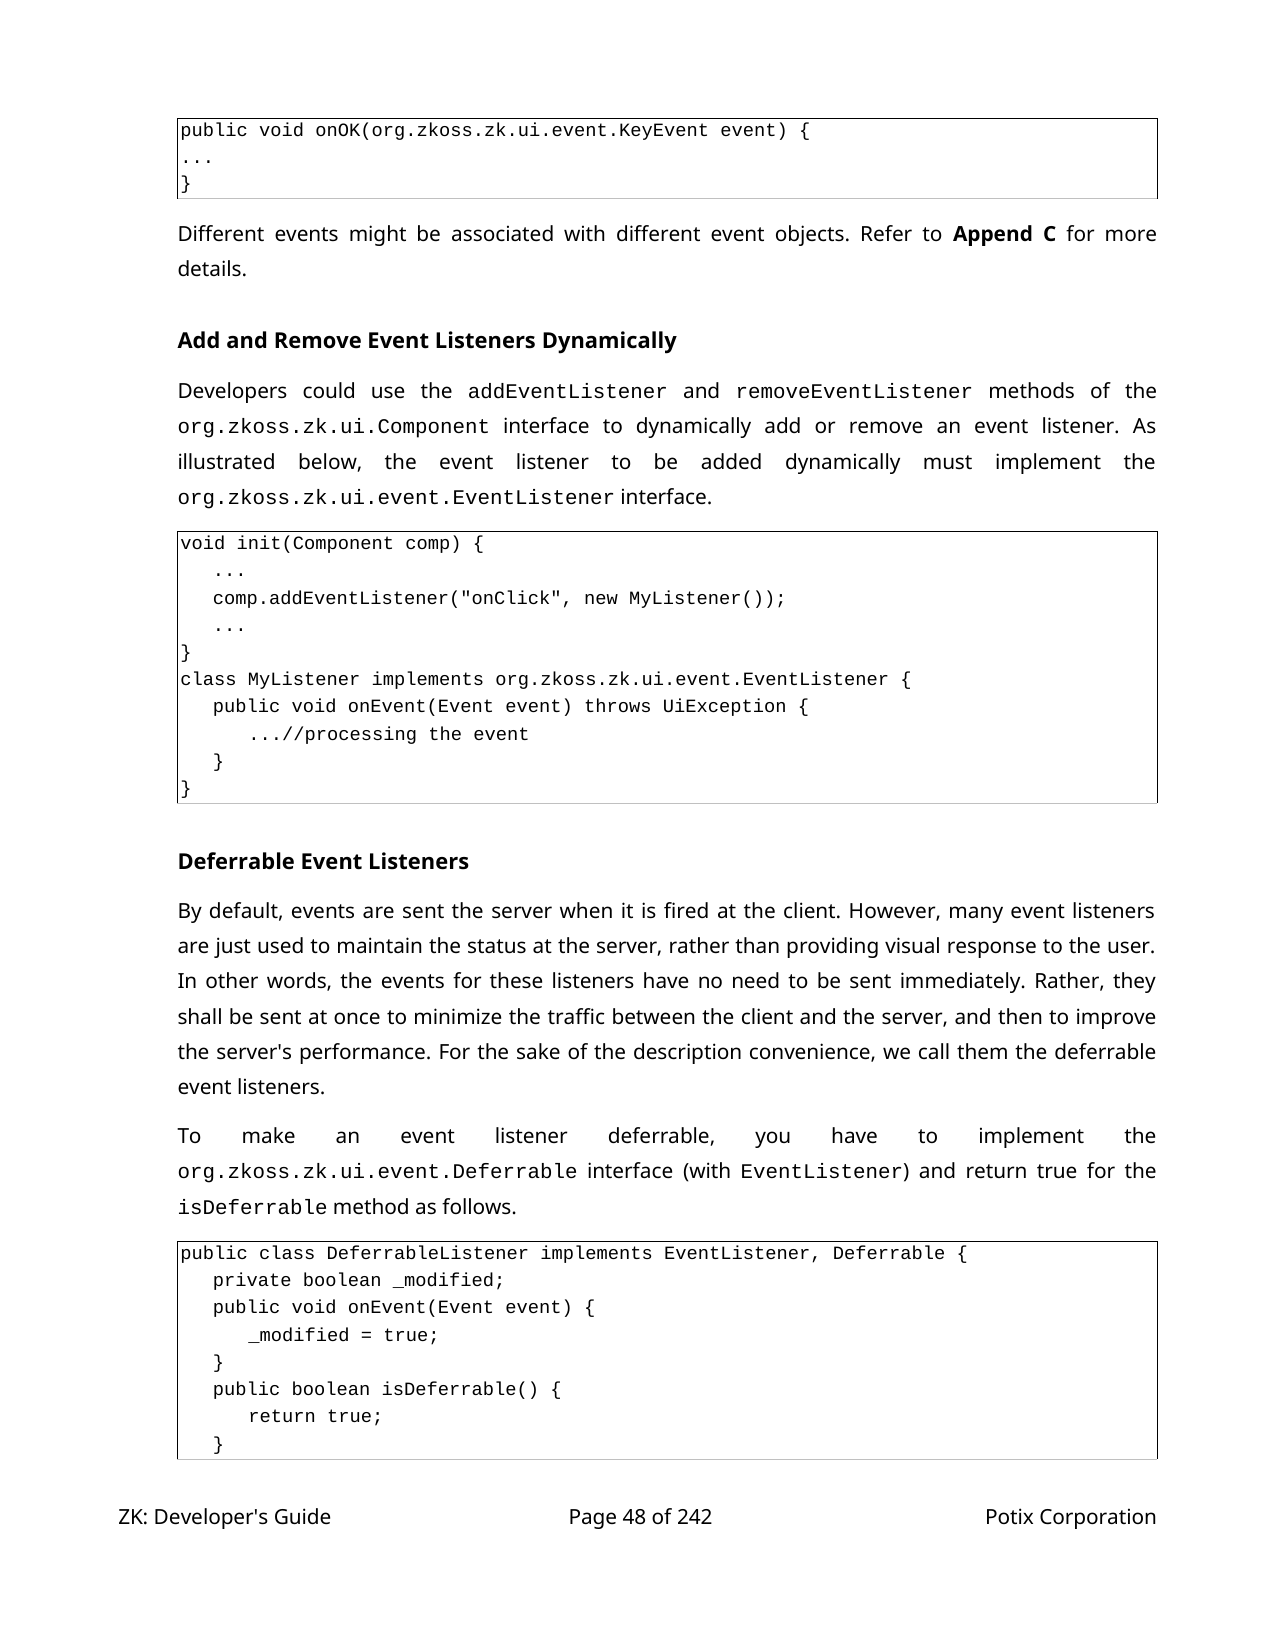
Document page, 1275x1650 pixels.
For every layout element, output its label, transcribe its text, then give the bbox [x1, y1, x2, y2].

text } [178, 749, 1157, 773]
text By default, events are sent the server when it is fired at the client. However, many event listeners are just used to maintain the status at the server, rather than providing visual response to the user. In other words, the events for these listeners have no need to be sent immediately. Rather, they shall be sent at once to minimize the traffic between the client and the server, and then to improve the server's performance. For the sake of the description convenience, we call them the deferrable event listeners. [177, 896, 1157, 1101]
text Developers could use the addEventListener and removeEventListener methods of the org.zkoss.zk.ui.Component interface to dynamically add or remove an event listener. As illustrated below, the event listener to be added dynamically must implement the org.zkoss.zk.ui.event.EventListener interface. [177, 376, 1157, 511]
text _modified = true; [178, 1323, 1157, 1347]
text void init(Component comp) { [178, 532, 1157, 555]
text ...//processing the event [178, 721, 1157, 746]
text comp.addEventListener("onClick", new MyListener()); [178, 586, 1157, 610]
text ... [178, 558, 1157, 583]
text public void onEvent(Event event) throws UiException { [178, 694, 1157, 718]
text class MyListener implements org.zkoss.zk.ui.event.EventListener { [178, 667, 1157, 691]
text public class DeferrableListener implements EventListener, Deferrable { [178, 1242, 1157, 1265]
text } [178, 640, 1157, 664]
subtitle Deferrable Event Listeners [177, 846, 1157, 876]
text private boolean _modified; [178, 1268, 1157, 1292]
text } [178, 1431, 1157, 1459]
text To make an event listener deferrable, you have to implement the org.zkoss.zk.ui.event.Deferrable interface (with EventListener) and return true for the isDeferrable method as follows. [177, 1121, 1157, 1220]
text ... [178, 613, 1157, 637]
text Different events might be associated with different event objects. Refer to Append C for more details. [177, 219, 1157, 283]
text public boolean isDeferrable() { [178, 1377, 1157, 1401]
text public void onEvent(Event event) { [178, 1295, 1157, 1320]
text return true; [178, 1404, 1157, 1428]
text public void onOK(org.zkoss.zk.ui.event.KeyEvent event) { ... } [178, 119, 1157, 198]
text } [178, 776, 1157, 803]
subtitle Add and Remove Event Listeners Dynamically [177, 325, 1157, 355]
text } [178, 1350, 1157, 1374]
